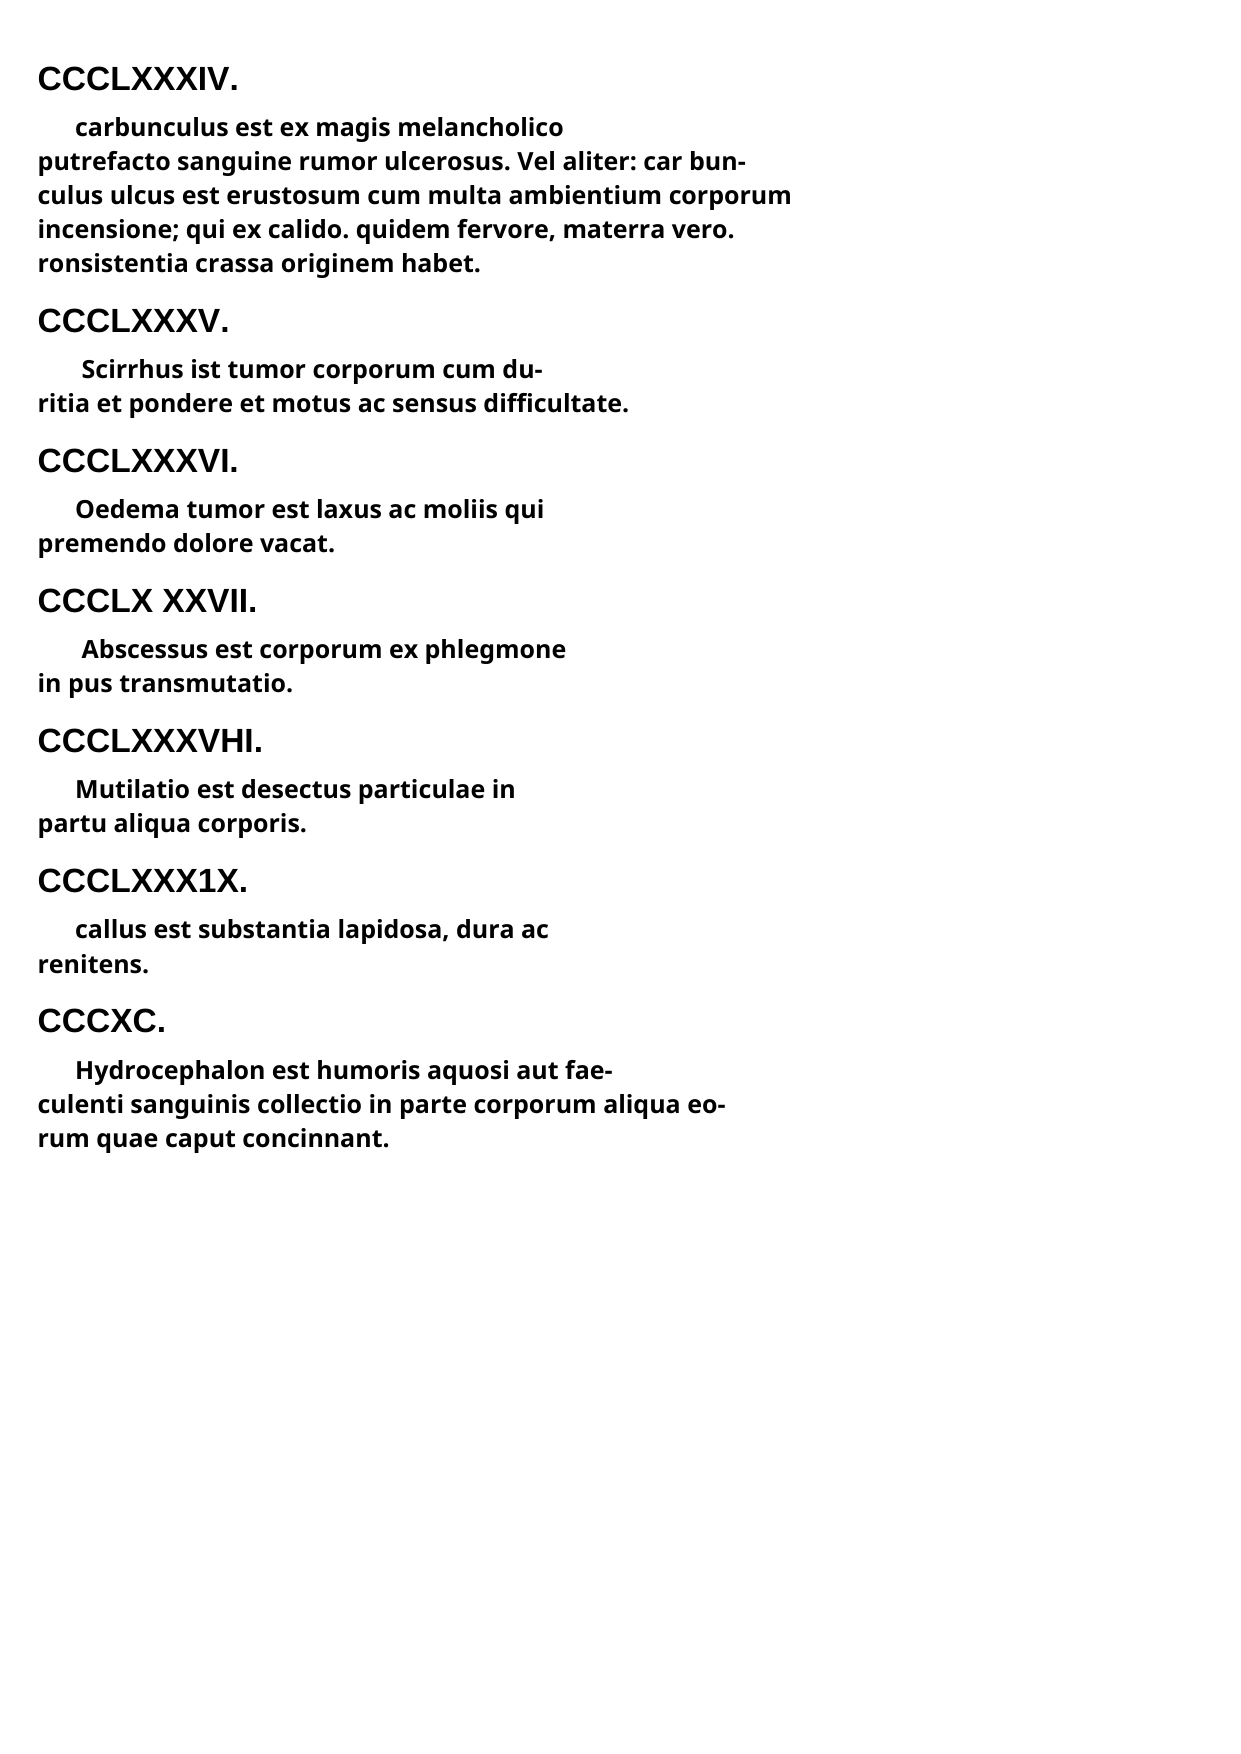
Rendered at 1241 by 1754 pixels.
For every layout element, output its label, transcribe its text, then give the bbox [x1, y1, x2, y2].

subtitle CCCXC. [37, 1001, 1203, 1040]
subtitle CCCLXXXVI. [37, 441, 1203, 479]
subtitle CCCLX XXVII. [37, 581, 1203, 619]
subtitle CCCLXXXV. [37, 301, 1203, 339]
text callus est substantia lapidosa, dura ac renitens. [37, 912, 1203, 980]
text Abscessus est corporum ex phlegmone in pus transmutatio. [37, 632, 1203, 700]
text Scirrhus ist tumor corporum cum du- ritia et pondere et motus ac sensus difficultate. [37, 352, 1203, 420]
text Mutilatio est desectus particulae in partu aliqua corporis. [37, 772, 1203, 840]
text Oedema tumor est laxus ac moliis qui premendo dolore vacat. [37, 492, 1203, 560]
text Hydrocephalon est humoris aquosi aut fae- culenti sanguinis collectio in parte corporum aliqua eo- rum quae caput concinnant. [37, 1052, 1203, 1154]
subtitle CCCLXXXIV. [37, 58, 1203, 97]
subtitle CCCLXXXVHI. [37, 721, 1203, 759]
text carbunculus est ex magis melancholico putrefacto sanguine rumor ulcerosus. Vel aliter: car bun- culus ulcus est erustosum cum multa ambientium corporum incensione; qui ex calido. quidem fervore, materra vero. ronsistentia crassa originem habet. [37, 109, 1203, 280]
subtitle CCCLXXX1X. [37, 861, 1203, 900]
